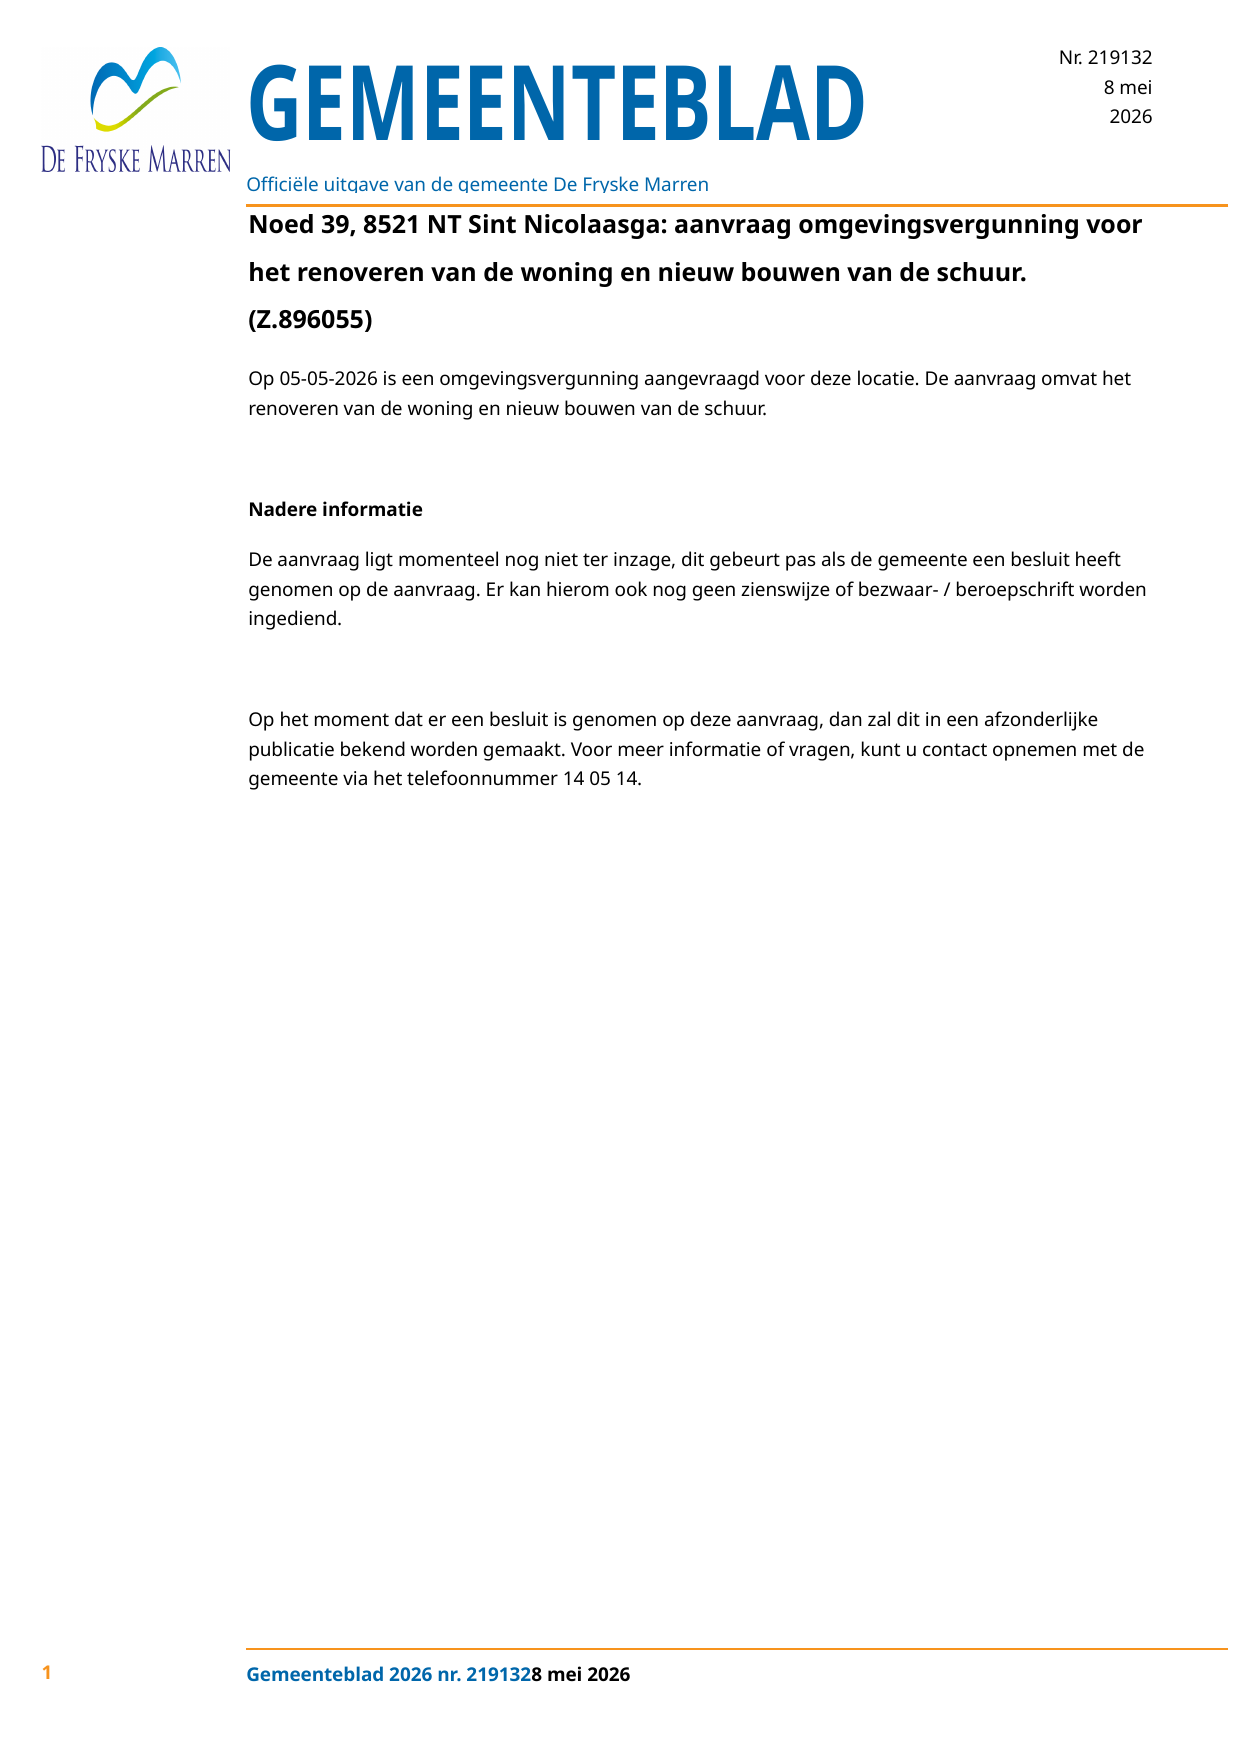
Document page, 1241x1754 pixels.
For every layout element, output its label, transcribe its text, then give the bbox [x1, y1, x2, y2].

text Op het moment dat er een besluit is genomen op deze aanvraag, dan zal dit in een afzonderlijke publicatie bekend worden gemaakt. Voor meer informatie of vragen, kunt u contact opnemen met de gemeente via het telefoonnummer 14 05 14. [248, 706, 1152, 791]
text Op 05-05-2026 is een omgevingsvergunning aangevraagd voor deze locatie. De aanvraag omvat het renoveren van de woning en nieuw bouwen van de schuur. [248, 366, 1152, 421]
text Noed 39, 8521 NT Sint Nicolaasga: aanvraag omgevingsvergunning voor het renoveren van de woning en nieuw bouwen van de schuur. (Z.896055) [248, 207, 1152, 336]
picture [41, 47, 231, 172]
text Nadere informatie [248, 496, 1152, 522]
text De aanvraag ligt momenteel nog niet ter inzage, dit gebeurt pas als de gemeente een besluit heeft genomen op de aanvraag. Er kan hierom ook nog geen zienswijze of bezwaar- / beroepschrift worden ingediend. [248, 546, 1152, 631]
